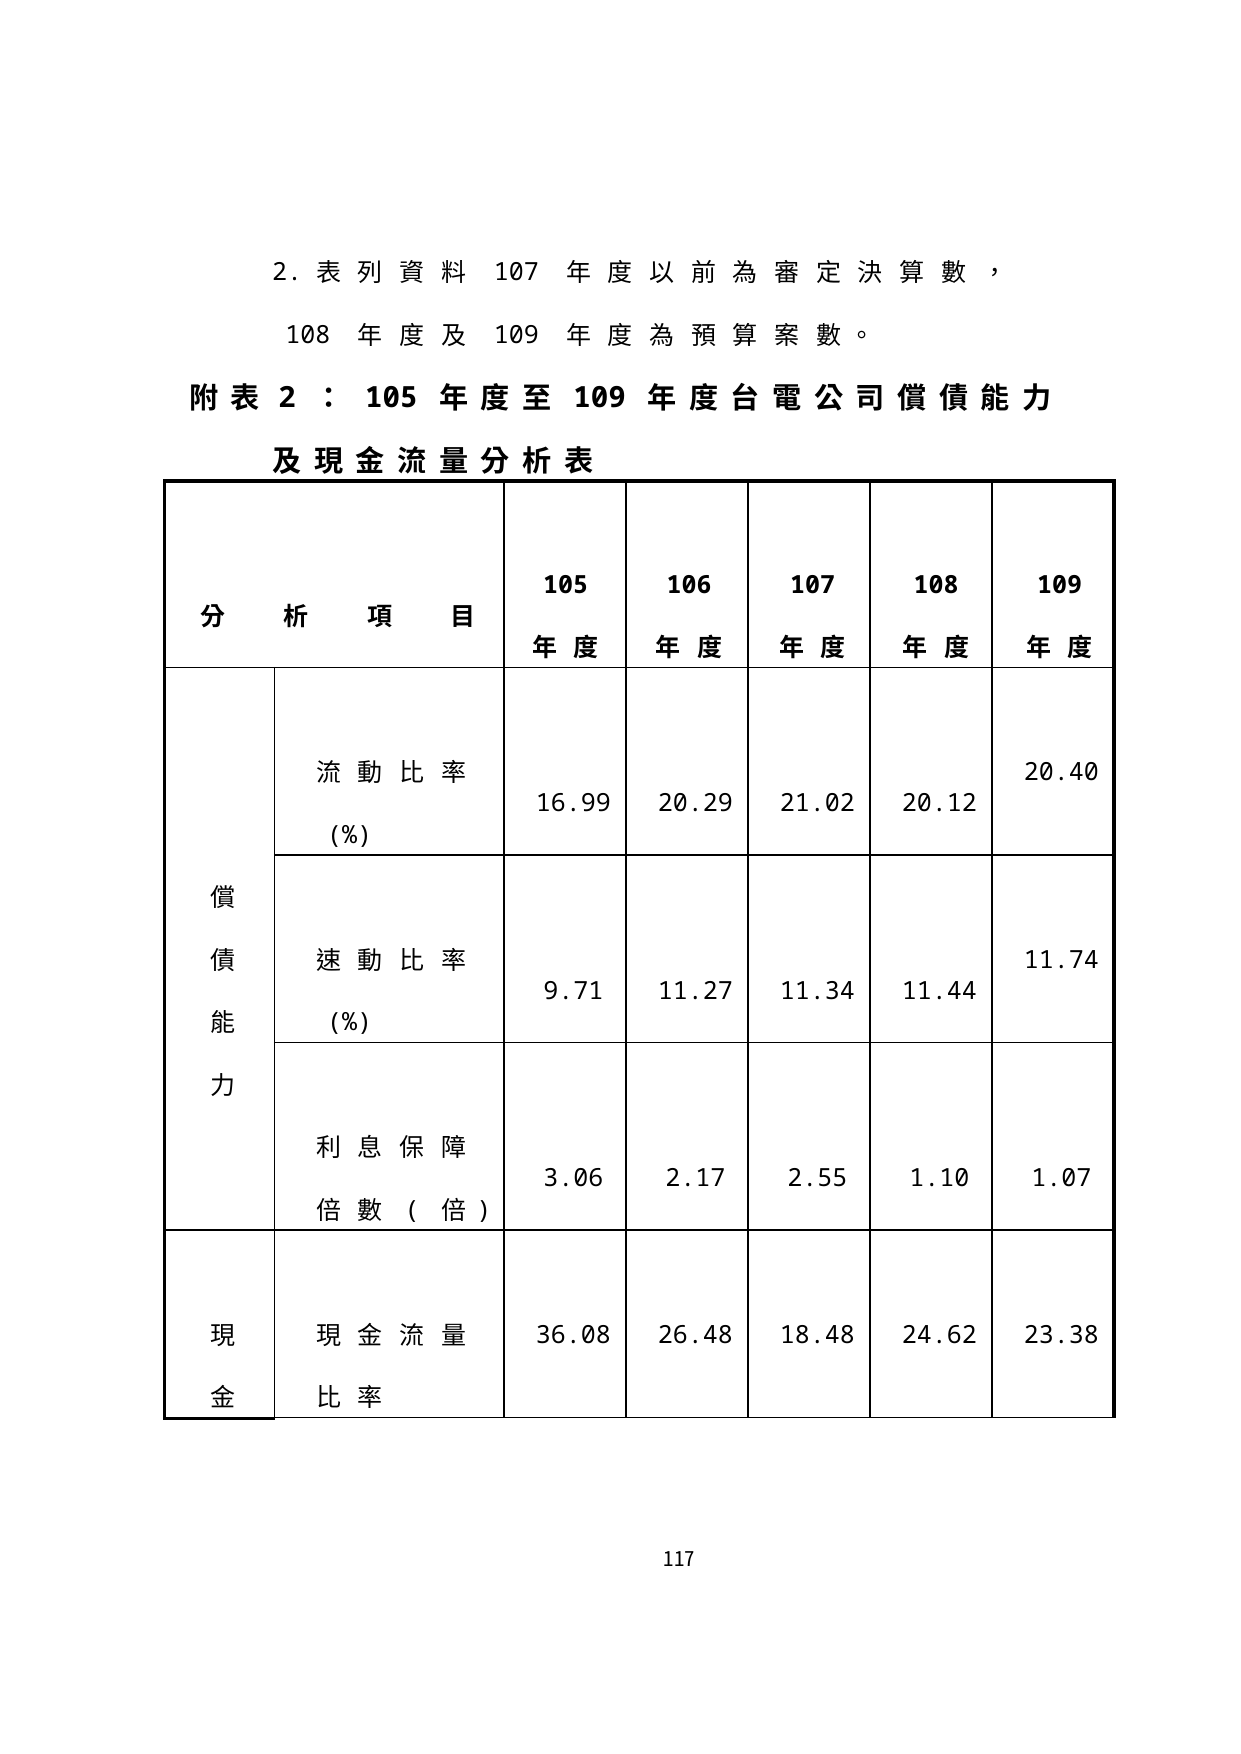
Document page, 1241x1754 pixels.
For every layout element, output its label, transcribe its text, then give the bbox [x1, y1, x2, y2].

table_cell 現金 [166, 1231, 274, 1417]
table_cell 24.62 [871, 1231, 991, 1417]
table_cell 3.06 [505, 1043, 625, 1229]
table_cell 償債 能力 [166, 668, 274, 1229]
table_cell 20.12 [871, 668, 991, 854]
table_cell 2.55 [749, 1043, 869, 1229]
table_cell 流動比率(%) [275, 668, 503, 854]
table_cell 11.44 [871, 856, 991, 1042]
table_cell 16.99 [505, 668, 625, 854]
table_cell 23.38 [993, 1231, 1112, 1417]
table_cell 現金流量比率 [275, 1231, 503, 1417]
text 2.表列資料107年度以前為審定決算數，108年度及109年度為預算案數。 [229, 229, 1058, 354]
text 附表2：105年度至109年度台電公司償債能力及現金流量分析表 [155, 354, 1058, 479]
table_cell 20.40 [993, 668, 1112, 854]
table_header 108年度 [871, 483, 991, 667]
table_cell 9.71 [505, 856, 625, 1042]
table_cell 11.74 [993, 856, 1112, 1042]
table_header 109年度 [993, 483, 1112, 667]
table_cell 速動比率(%) [275, 856, 503, 1042]
table_header 105年度 [505, 483, 625, 667]
table_cell 利息保障倍數(倍) [275, 1043, 503, 1229]
table_cell 2.17 [627, 1043, 747, 1229]
table_cell 20.29 [627, 668, 747, 854]
table_cell 1.10 [871, 1043, 991, 1229]
table_cell 11.34 [749, 856, 869, 1042]
table_cell 26.48 [627, 1231, 747, 1417]
table_cell 21.02 [749, 668, 869, 854]
table_cell 18.48 [749, 1231, 869, 1417]
table_cell 1.07 [993, 1043, 1112, 1229]
table_header 107年度 [749, 483, 869, 667]
table_header 分 析 項 目 [166, 483, 503, 667]
table_header 106年度 [627, 483, 747, 667]
table_cell 11.27 [627, 856, 747, 1042]
table_cell 36.08 [505, 1231, 625, 1417]
